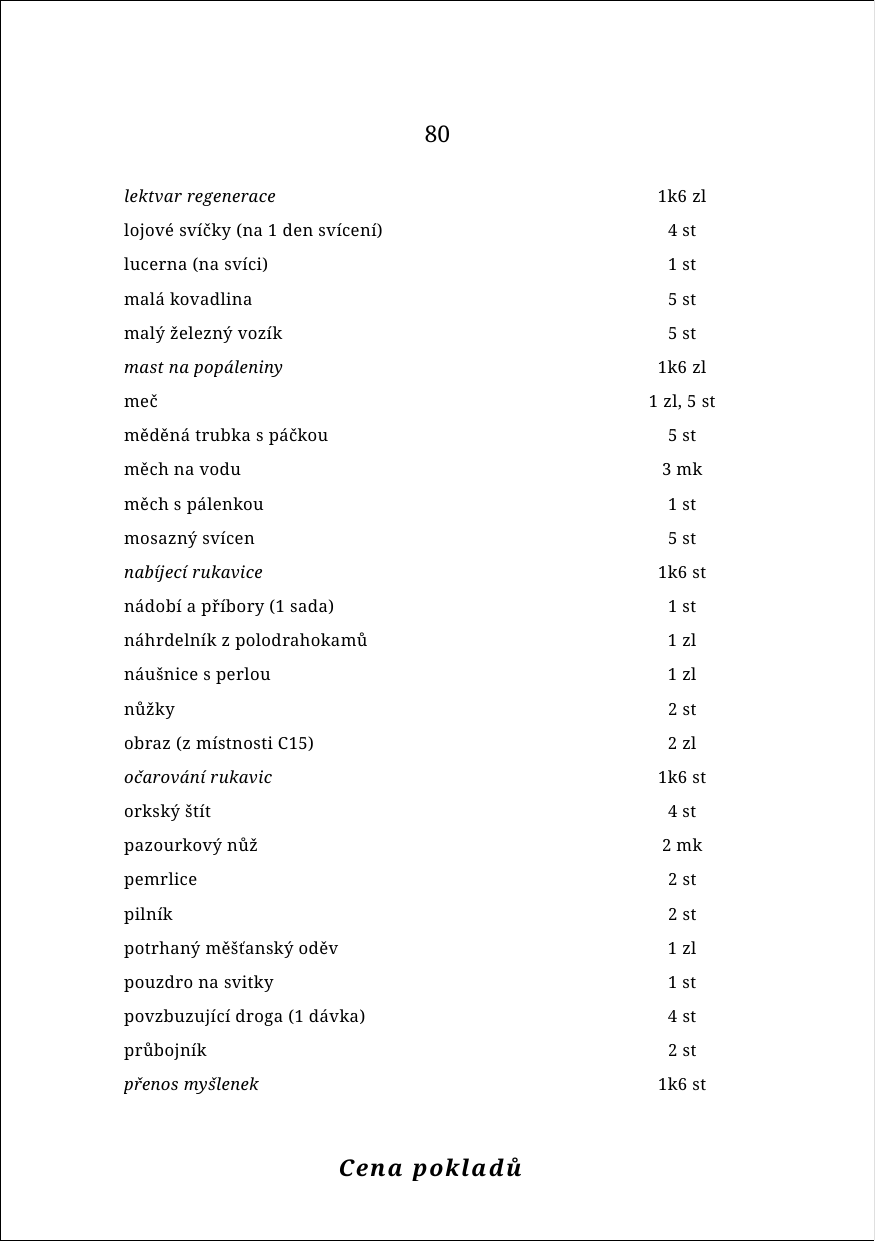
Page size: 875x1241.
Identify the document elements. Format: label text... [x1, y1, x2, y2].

table_cell 4 st [608, 213, 756, 247]
table_cell 3 mk [608, 452, 756, 486]
table_cell průbojník [118, 1033, 608, 1067]
table_cell náušnice s perlou [118, 657, 608, 691]
table_cell 1 zl [608, 623, 756, 657]
table_cell potrhaný měšťanský oděv [118, 931, 608, 965]
table_cell 1 st [608, 247, 756, 281]
table_cell mosazný svícen [118, 521, 608, 555]
table_cell malý železný vozík [118, 316, 608, 350]
table_cell 5 st [608, 316, 756, 350]
table_cell očarování rukavic [118, 760, 608, 794]
table_cell pazourkový nůž [118, 828, 608, 862]
table_cell 2 st [608, 862, 756, 896]
table_cell měděná trubka s páčkou [118, 418, 608, 452]
table_cell přenos myšlenek [118, 1067, 608, 1101]
table_cell náhrdelník z polodrahokamů [118, 623, 608, 657]
table_cell 2 st [608, 691, 756, 726]
table_cell 5 st [608, 521, 756, 555]
table_cell pilník [118, 896, 608, 931]
table_cell 5 st [608, 418, 756, 452]
table_cell nabíjecí rukavice [118, 555, 608, 589]
table_cell 2 st [608, 896, 756, 931]
table_cell meč [118, 384, 608, 418]
table_cell 5 st [608, 281, 756, 316]
table_cell 1k6 st [608, 555, 756, 589]
table_cell lojové svíčky (na 1 den svícení) [118, 213, 608, 247]
table_cell 1 zl [608, 931, 756, 965]
table_cell 1k6 st [608, 760, 756, 794]
table_cell 4 st [608, 794, 756, 828]
table_cell nůžky [118, 691, 608, 726]
table_cell 1 st [608, 589, 756, 623]
table_cell pouzdro na svitky [118, 965, 608, 999]
table_cell 1k6 zl [608, 179, 756, 213]
table_cell lucerna (na svíci) [118, 247, 608, 281]
table_cell 1 st [608, 486, 756, 521]
table_cell 1k6 st [608, 1067, 756, 1101]
table_cell orkský štít [118, 794, 608, 828]
table_cell měch na vodu [118, 452, 608, 486]
table_cell nádobí a příbory (1 sada) [118, 589, 608, 623]
table_cell lektvar regenerace [118, 179, 608, 213]
table_cell malá kovadlina [118, 281, 608, 316]
table_cell 1 st [608, 965, 756, 999]
table_cell obraz (z⁠ místnosti C15) [118, 726, 608, 760]
table_cell 2 zl [608, 726, 756, 760]
table_cell mast na popáleniny [118, 350, 608, 384]
table_cell povzbuzující droga (1 dávka) [118, 999, 608, 1033]
table_cell 2 mk [608, 828, 756, 862]
table_cell 1k6 zl [608, 350, 756, 384]
table_cell 4 st [608, 999, 756, 1033]
table_cell 1 zl, 5 st [608, 384, 756, 418]
table_cell měch s⁠ pálenkou [118, 486, 608, 521]
table_cell 1 zl [608, 657, 756, 691]
table_cell 2 st [608, 1033, 756, 1067]
table_cell pemrlice [118, 862, 608, 896]
